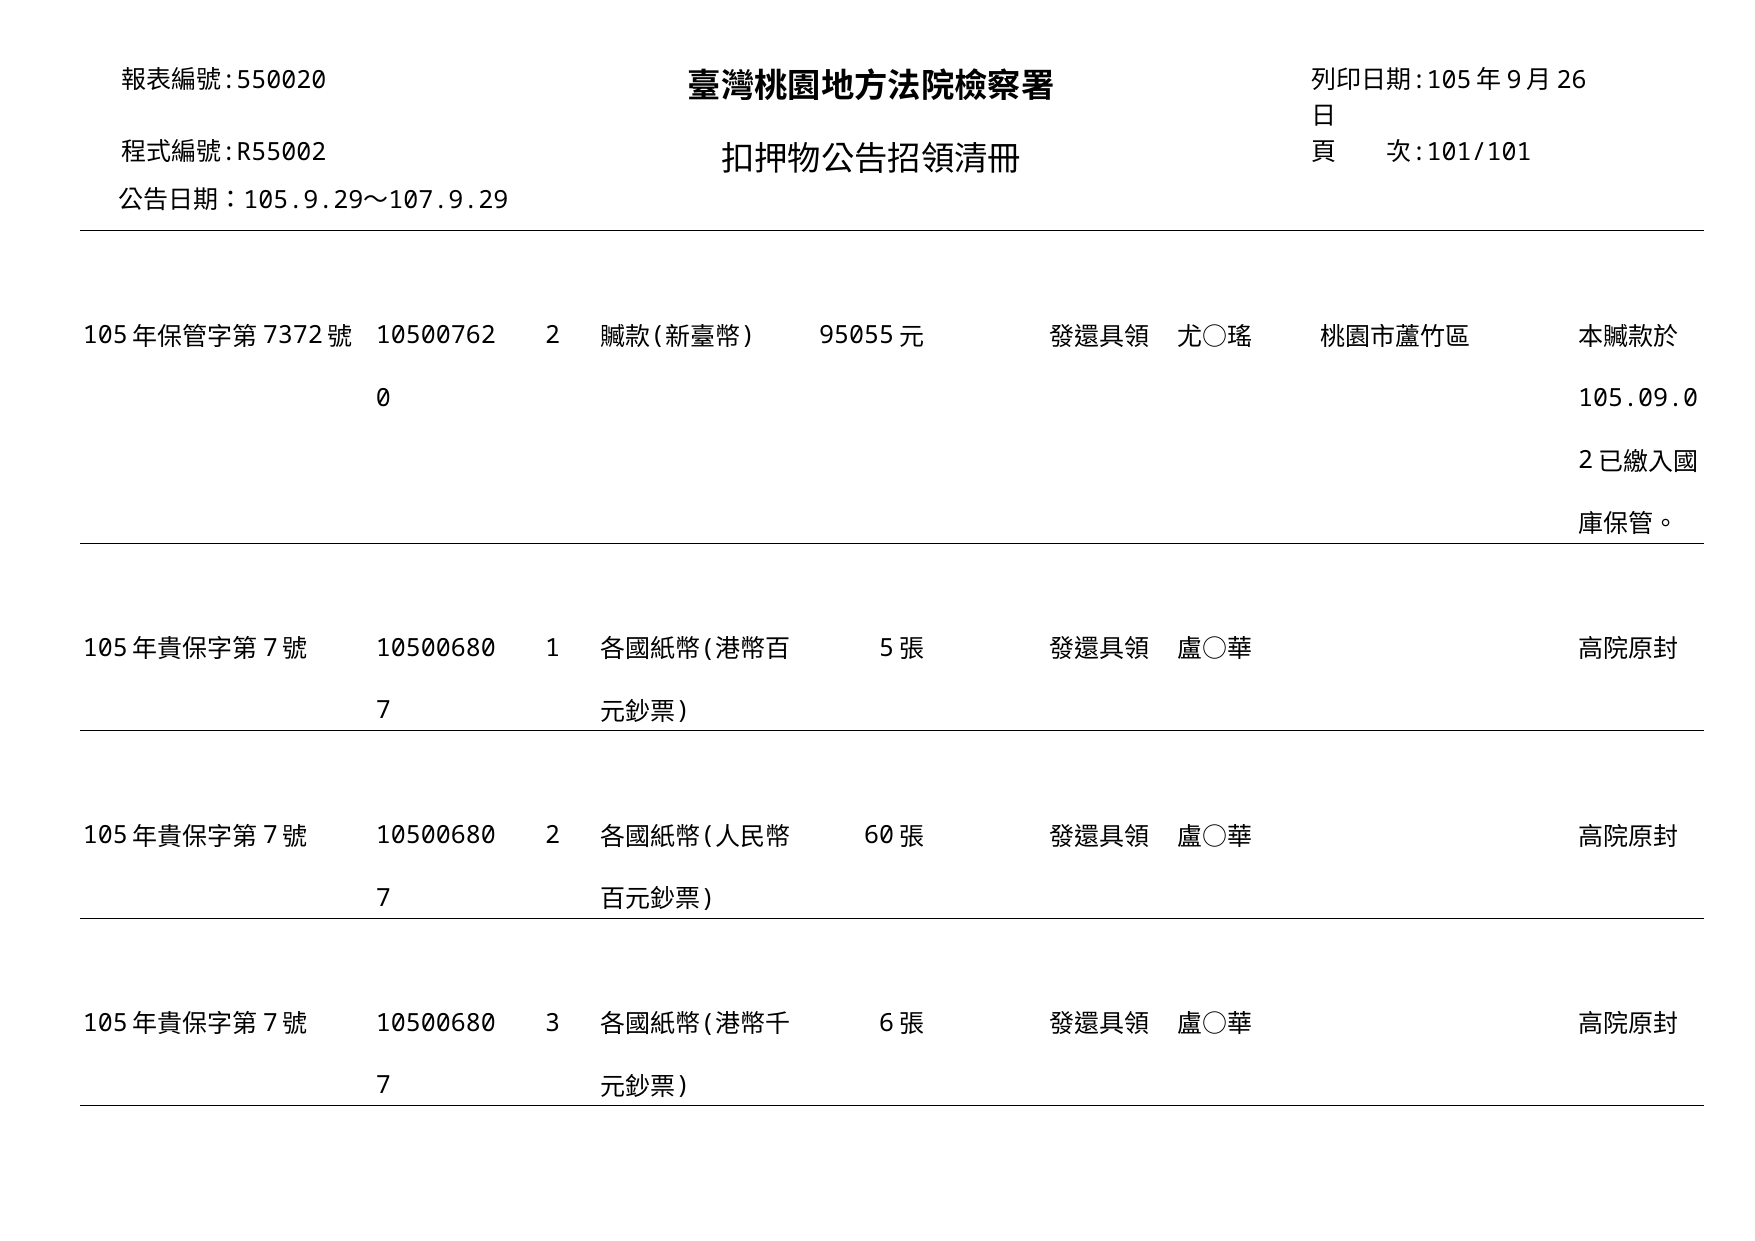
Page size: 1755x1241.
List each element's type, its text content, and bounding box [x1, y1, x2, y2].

table_cell [927, 544, 1046, 730]
table_cell 桃園市蘆竹區 [1317, 231, 1575, 542]
table_cell 105006807 [373, 919, 507, 1105]
table_cell 3 [507, 919, 597, 1105]
table_cell 60張 [808, 731, 927, 917]
table_cell [927, 919, 1046, 1105]
table_cell 發還具領 [1046, 919, 1175, 1105]
table_cell 105年貴保字第7號 [80, 919, 373, 1105]
table_cell 高院原封 [1575, 919, 1704, 1105]
table_cell 高院原封 [1575, 544, 1704, 730]
table_cell 高院原封 [1575, 731, 1704, 917]
table_cell 5張 [808, 544, 927, 730]
table_cell 105006807 [373, 544, 507, 730]
table_cell 本贓款於105.09.02已繳入國庫保管。 [1575, 231, 1704, 542]
table_cell 盧○華 [1175, 919, 1317, 1105]
table_cell 各國紙幣(人民幣百元鈔票) [597, 731, 807, 917]
table_cell 贓款(新臺幣) [597, 231, 807, 542]
table_cell [1317, 919, 1575, 1105]
table_cell 105年貴保字第7號 [80, 544, 373, 730]
table_cell 各國紙幣(港幣千元鈔票) [597, 919, 807, 1105]
table_cell 發還具領 [1046, 731, 1175, 917]
table_cell [927, 731, 1046, 917]
table_cell 105007620 [373, 231, 507, 542]
table_cell [927, 231, 1046, 542]
table_cell 6張 [808, 919, 927, 1105]
table_cell 2 [507, 231, 597, 542]
table_cell 盧○華 [1175, 544, 1317, 730]
table_cell 2 [507, 731, 597, 917]
table_cell [1317, 544, 1575, 730]
table_cell 尤○瑤 [1175, 231, 1317, 542]
table_cell [1317, 731, 1575, 917]
table_cell 95055元 [808, 231, 927, 542]
table_cell 105006807 [373, 731, 507, 917]
table_cell 1 [507, 544, 597, 730]
table_cell 盧○華 [1175, 731, 1317, 917]
table_cell 發還具領 [1046, 231, 1175, 542]
table_cell 105年保管字第7372號 [80, 231, 373, 542]
table_cell 發還具領 [1046, 544, 1175, 730]
table_cell 各國紙幣(港幣百元鈔票) [597, 544, 807, 730]
table_cell 105年貴保字第7號 [80, 731, 373, 917]
